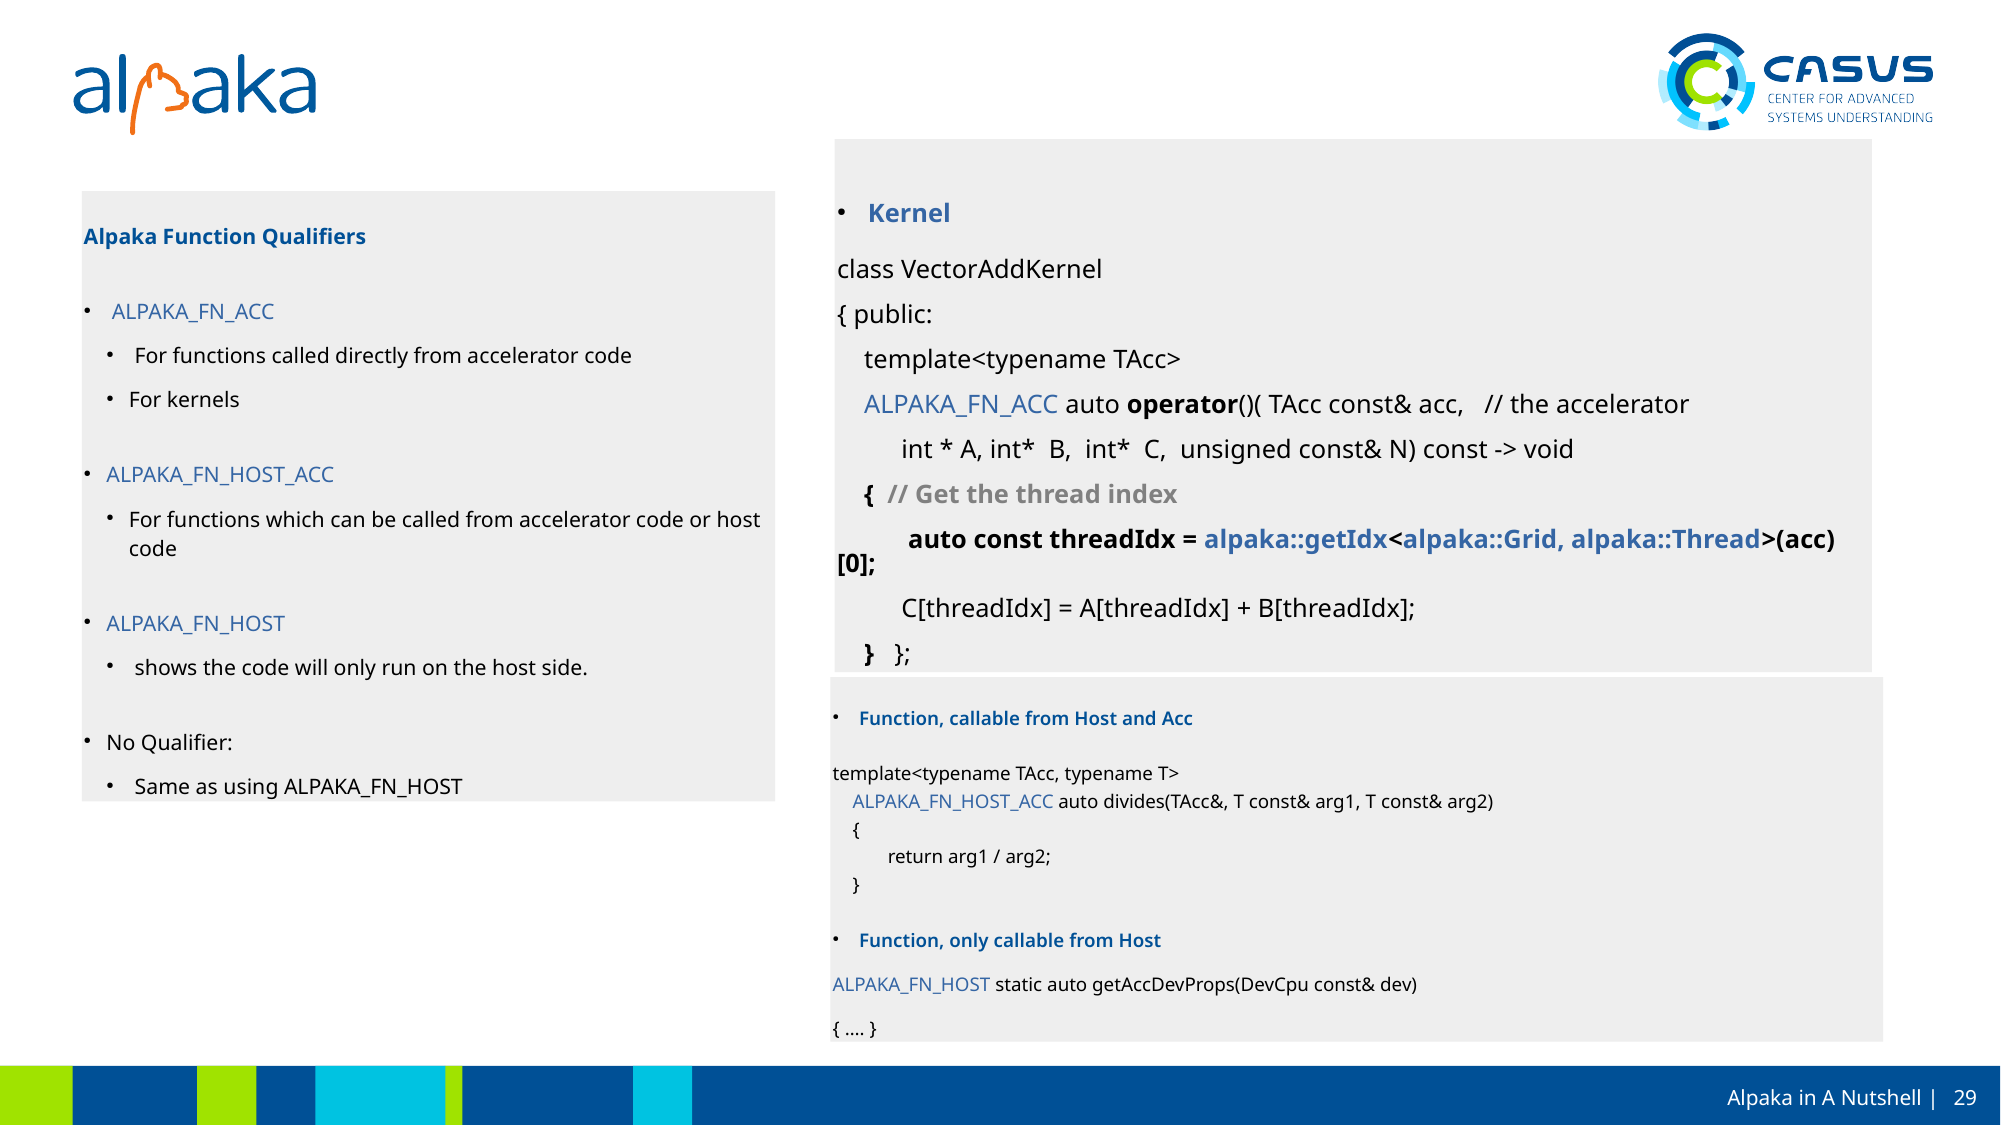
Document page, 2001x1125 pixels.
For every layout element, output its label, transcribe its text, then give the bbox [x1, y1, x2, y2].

list Alpaka Function Qualifiers ALPAKA_FN_ACC For functions called directly from accelerator code For kernels ALPAKA_FN_HOST_ACC For functions which can be called from accelerator code or host code ALPAKA_FN_HOST shows the code will only run on the host side. No Qualifier: Same as using ALPAKA_FN_HOST [81, 191, 776, 802]
list Kernel class VectorAddKernel { public: template<typename TAcc> ALPAKA_FN_ACC auto operator()( TAcc const& acc, // the accelerator int * A, int* B, int* C, unsigned const& N) const -> void { // Get the thread index auto const threadIdx = alpaka::getIdx<alpaka::Grid, alpaka::Thread>(acc)[0]; C[threadIdx] = A[threadIdx] + B[threadIdx]; } }; [834, 139, 1872, 673]
picture [1658, 33, 1933, 131]
picture [72, 53, 317, 136]
list Function, callable from Host and Acc template<typename TAcc, typename T> ALPAKA_FN_HOST_ACC auto divides(TAcc&, T const& arg1, T const& arg2) { return arg1 / arg2; } Function, only callable from Host ALPAKA_FN_HOST static auto getAccDevProps(DevCpu const& dev) { …. } [830, 677, 1884, 1042]
